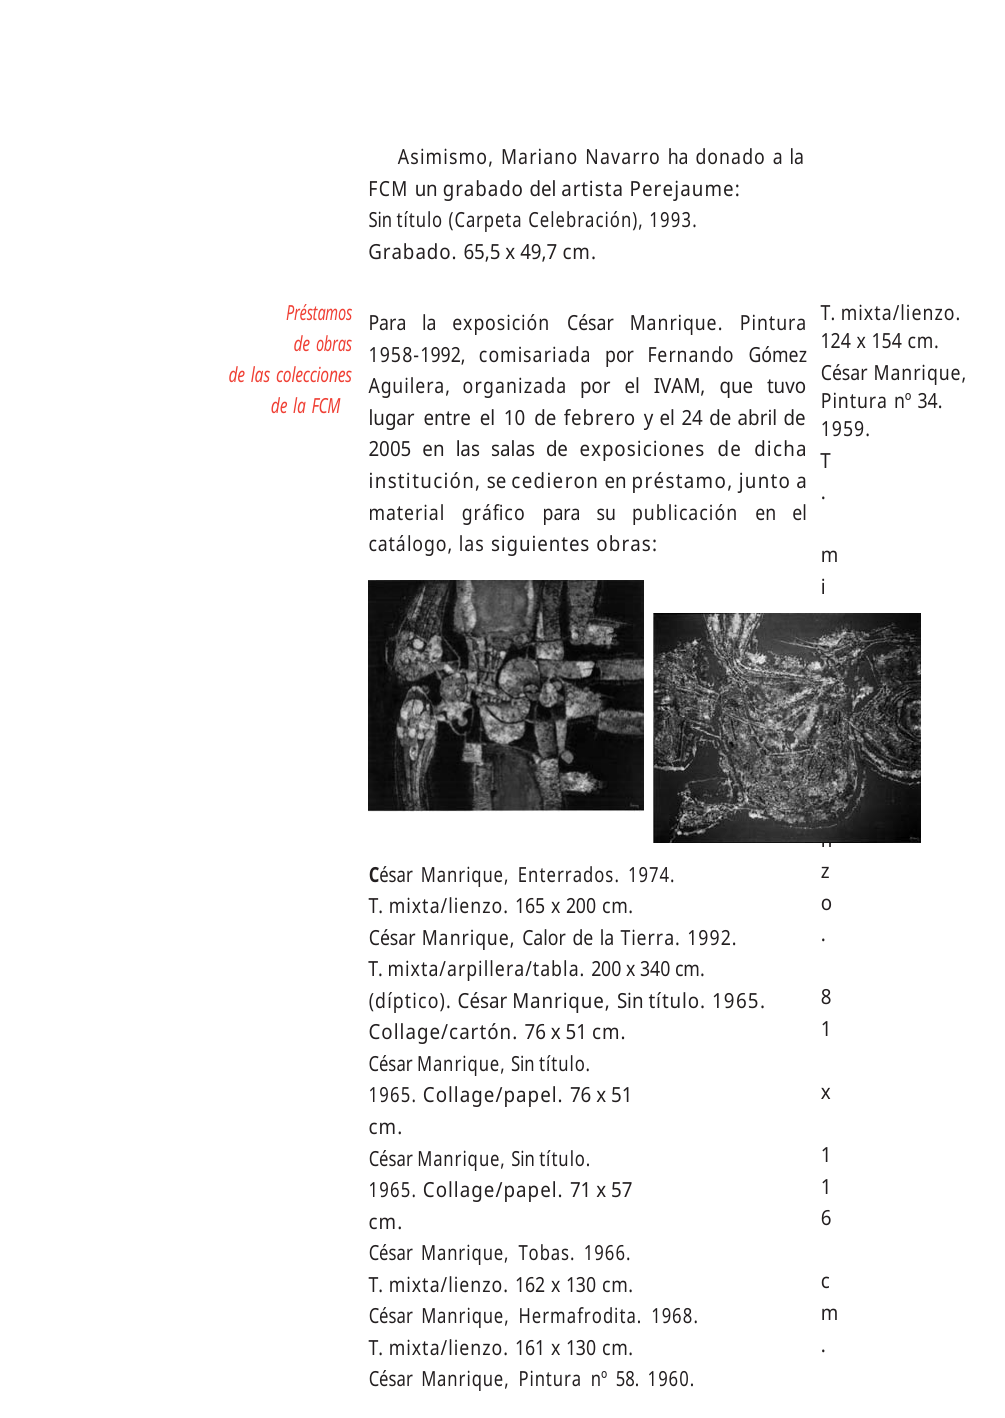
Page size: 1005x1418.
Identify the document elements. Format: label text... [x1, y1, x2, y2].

text de las colecciones [103, 361, 354, 389]
text Collage/cartón. 76 x 51 cm. César Manrique, Sin título. 1965. Collage/papel. 76 x 51 cm. [368, 1017, 636, 1141]
text César Manrique, Calor de la Tierra. 1992. [368, 923, 807, 951]
text César Manrique, Pintura nº 58. 1960. [368, 1364, 807, 1392]
text Sin título (Carpeta Celebración), 1993. Grabado. 65,5 x 49,7 cm. [368, 206, 731, 266]
text César Manrique, Pintura nº 34. 1959. [821, 358, 989, 443]
text Asimismo, Mariano Navarro ha donado a la FCM un grabado del artista Perejaume: [368, 142, 811, 202]
text T. mixta/lienzo. 162 x 130 cm. [368, 1270, 807, 1298]
text César Manrique, Sin título. 1965. Collage/papel. 71 x 57 cm. [368, 1144, 636, 1235]
text de la FCM [271, 391, 354, 420]
text César Manrique, Enterrados. 1974. [368, 860, 807, 889]
text Préstamos de obras [271, 298, 354, 357]
text Para la exposición César Manrique. Pintura 1958-1992, comisariada por Fernando Gómez Aguilera, organizada por el IVAM, que tuvo lugar entre el 10 de febrero y el 24 de abril de 2005 en las salas de exposiciones de dicha institución, se cedieron en préstamo, junto a material gráfico para su publicación en el catálogo, las siguientes obras: [368, 308, 807, 558]
text T. mixta/arpillera/tabla. 200 x 340 cm. (díptico). César Manrique, Sin título. 1965. [368, 954, 787, 1014]
text César Manrique, Hermafrodita. 1968. [368, 1301, 807, 1330]
text T. mixta/lienzo. 124 x 154 cm. [820, 298, 989, 355]
text César Manrique, Tobas. 1966. [368, 1238, 807, 1267]
text T. mixta/lienzo. 165 x 200 cm. [368, 892, 807, 920]
text T. mixta/lienzo. 161 x 130 cm. [368, 1333, 807, 1361]
